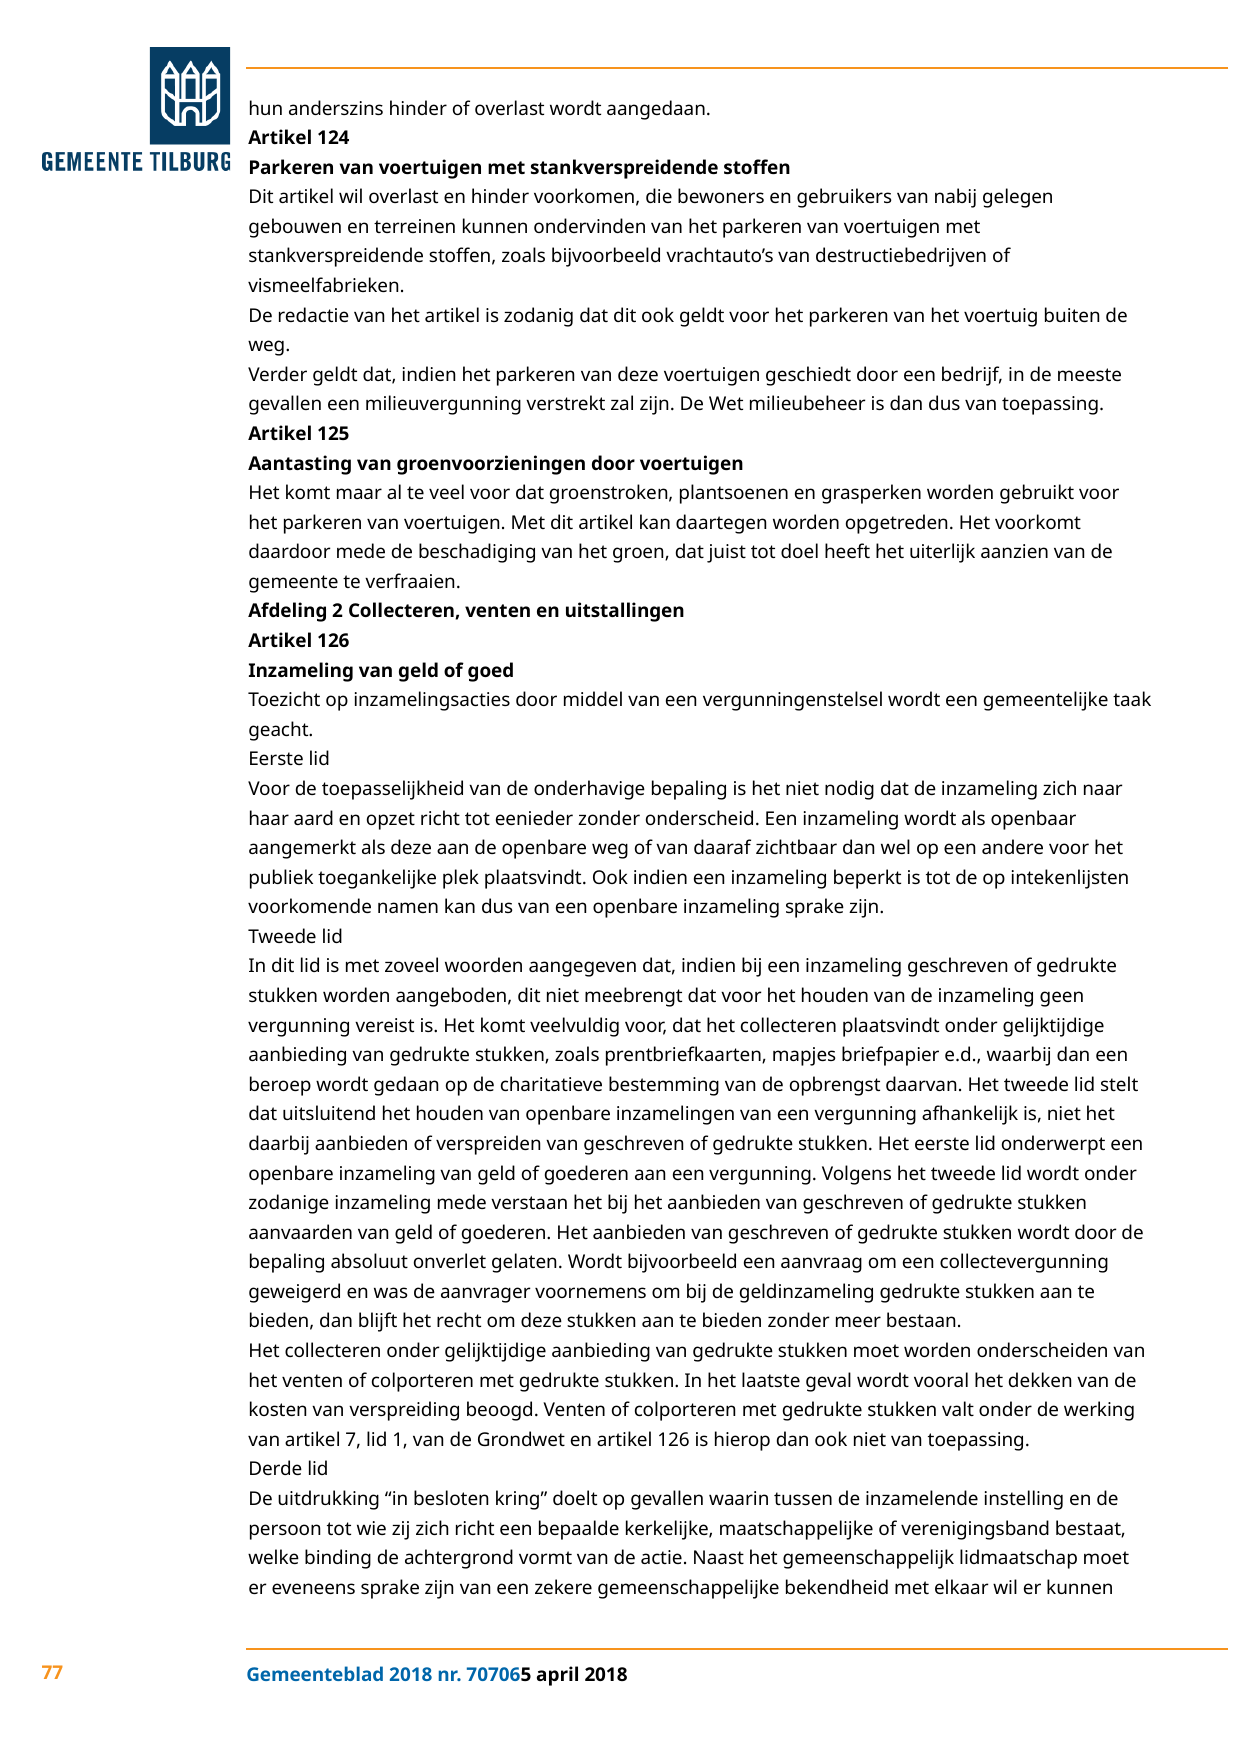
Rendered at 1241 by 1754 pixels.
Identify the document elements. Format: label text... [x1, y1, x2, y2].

text De uitdrukking “in besloten kring” doelt op gevallen waarin tussen de inzamelende instelling en de persoon tot wie zij zich richt een bepaalde kerkelijke, maatschappelijke of verenigingsband bestaat, welke binding de achtergrond vormt van de actie. Naast het gemeenschappelijk lidmaatschap moet er eveneens sprake zijn van een zekere gemeenschappelijke bekendheid met elkaar wil er kunnen [248, 1485, 1152, 1600]
text Tweede lid [248, 923, 1152, 949]
text Toezicht op inzamelingsacties door middel van een vergunningenstelsel wordt een gemeentelijke taak geacht. [248, 686, 1152, 742]
text Artikel 124 [248, 124, 1152, 150]
text Derde lid [248, 1456, 1152, 1481]
text Inzameling van geld of goed [248, 657, 1152, 683]
text Dit artikel wil overlast en hinder voorkomen, die bewoners en gebruikers van nabij gelegen gebouwen en terreinen kunnen ondervinden van het parkeren van voertuigen met stankverspreidende stoffen, zoals bijvoorbeeld vrachtauto’s van destructiebedrijven of vismeelfabrieken. [248, 183, 1152, 298]
text Afdeling 2 Collecteren, venten en uitstallingen [248, 598, 1152, 623]
text In dit lid is met zoveel woorden aangegeven dat, indien bij een inzameling geschreven of gedrukte stukken worden aangeboden, dit niet meebrengt dat voor het houden van de inzameling geen vergunning vereist is. Het komt veelvuldig voor, dat het collecteren plaatsvindt onder gelijktijdige aanbieding van gedrukte stukken, zoals prentbriefkaarten, mapjes briefpapier e.d., waarbij dan een beroep wordt gedaan op de charitatieve bestemming van de opbrengst daarvan. Het tweede lid stelt dat uitsluitend het houden van openbare inzamelingen van een vergunning afhankelijk is, niet het daarbij aanbieden of verspreiden van geschreven of gedrukte stukken. Het eerste lid onderwerpt een openbare inzameling van geld of goederen aan een vergunning. Volgens het tweede lid wordt onder zodanige inzameling mede verstaan het bij het aanbieden van geschreven of gedrukte stukken aanvaarden van geld of goederen. Het aanbieden van geschreven of gedrukte stukken wordt door de bepaling absoluut onverlet gelaten. Wordt bijvoorbeeld een aanvraag om een collectevergunning geweigerd en was de aanvrager voornemens om bij de geldinzameling gedrukte stukken aan te bieden, dan blijft het recht om deze stukken aan te bieden zonder meer bestaan. [248, 953, 1152, 1333]
text Eerste lid [248, 746, 1152, 771]
text De redactie van het artikel is zodanig dat dit ook geldt voor het parkeren van het voertuig buiten de weg. [248, 302, 1152, 357]
text Het collecteren onder gelijktijdige aanbieding van gedrukte stukken moet worden onderscheiden van het venten of colporteren met gedrukte stukken. In het laatste geval wordt vooral het dekken van de kosten van verspreiding beoogd. Venten of colporteren met gedrukte stukken valt onder de werking van artikel 7, lid 1, van de Grondwet en artikel 126 is hierop dan ook niet van toepassing. [248, 1337, 1152, 1452]
text Aantasting van groenvoorzieningen door voertuigen [248, 450, 1152, 476]
picture [41, 47, 231, 172]
text Voor de toepasselijkheid van de onderhavige bepaling is het niet nodig dat de inzameling zich naar haar aard en opzet richt tot eenieder zonder onderscheid. Een inzameling wordt als openbaar aangemerkt als deze aan de openbare weg of van daaraf zichtbaar dan wel op een andere voor het publiek toegankelijke plek plaatsvindt. Ook indien een inzameling beperkt is tot de op intekenlijsten voorkomende namen kan dus van een openbare inzameling sprake zijn. [248, 775, 1152, 919]
text Artikel 125 [248, 420, 1152, 446]
text Parkeren van voertuigen met stankverspreidende stoffen [248, 154, 1152, 180]
text Artikel 126 [248, 627, 1152, 653]
text Verder geldt dat, indien het parkeren van deze voertuigen geschiedt door een bedrijf, in de meeste gevallen een milieuvergunning verstrekt zal zijn. De Wet milieubeheer is dan dus van toepassing. [248, 361, 1152, 416]
text Het komt maar al te veel voor dat groenstroken, plantsoenen en grasperken worden gebruikt voor het parkeren van voertuigen. Met dit artikel kan daartegen worden opgetreden. Het voorkomt daardoor mede de beschadiging van het groen, dat juist tot doel heeft het uiterlijk aanzien van de gemeente te verfraaien. [248, 479, 1152, 594]
text hun anderszins hinder of overlast wordt aangedaan. [248, 95, 1152, 121]
